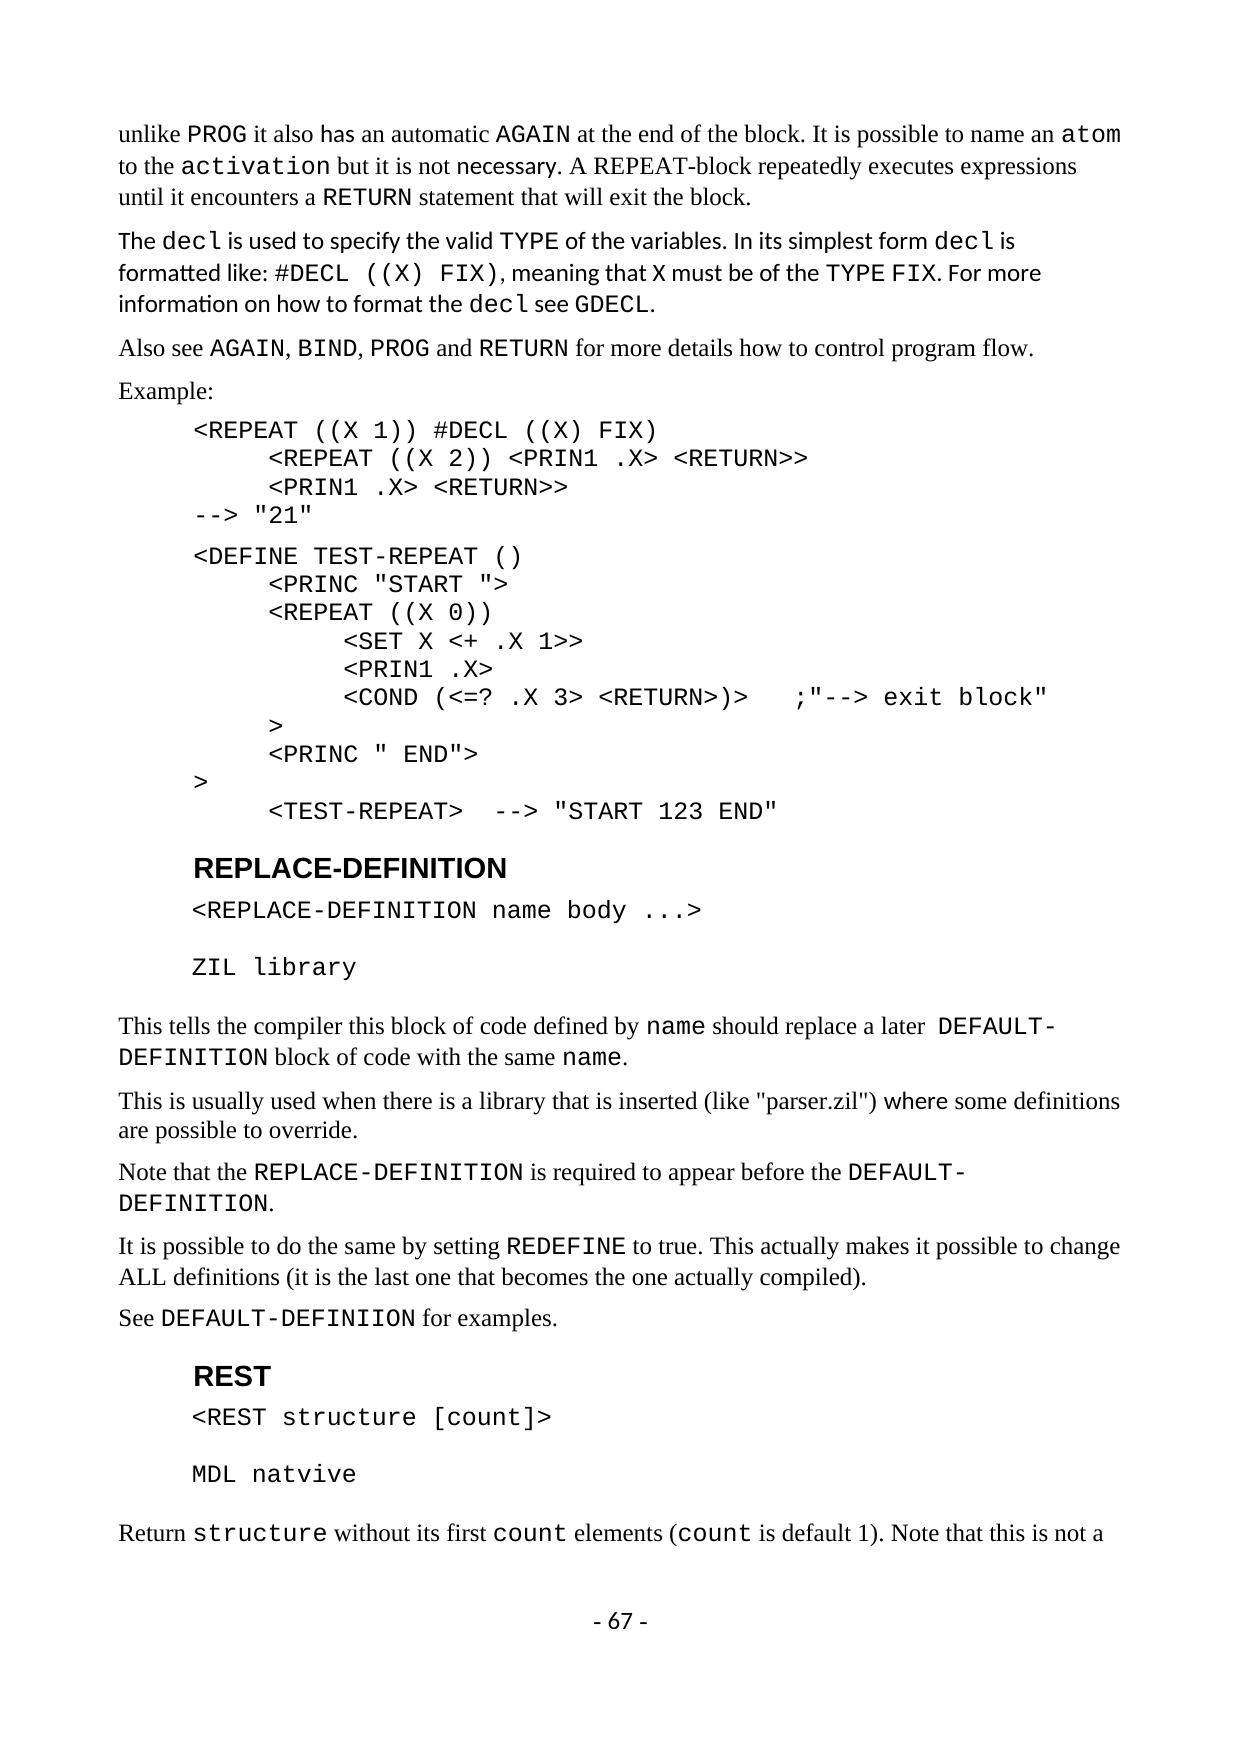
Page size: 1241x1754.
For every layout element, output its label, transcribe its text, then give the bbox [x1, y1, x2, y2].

subtitle REPLACE-DEFINITION [118, 852, 1122, 885]
text Also see AGAIN, BIND, PROG and RETURN for more details how to control program flow. [118, 333, 1122, 364]
text This is usually used when there is a library that is inserted (like "parser.zil") where some definitions are possible to override. [118, 1085, 1122, 1144]
subtitle REST [118, 1359, 1122, 1392]
text MDL natvive [192, 1462, 1122, 1490]
text It is possible to do the same by setting REDEFINE to true. This actually makes it possible to change ALL definitions (it is the last one that becomes the one actually compiled). [118, 1231, 1122, 1291]
text This tells the compiler this block of code defined by name should replace a later DEFAULT-DEFINITION block of code with the same name. [118, 1011, 1122, 1073]
text Return structure without its first count elements (count is default 1). Note that this is not a [118, 1518, 1122, 1549]
text <REST structure [count]> [192, 1405, 1122, 1433]
text <REPLACE-DEFINITION name body ...> [192, 898, 1122, 926]
text Example: [118, 376, 1122, 405]
text ZIL library [192, 954, 1122, 983]
text See DEFAULT-DEFINIION for examples. [118, 1303, 1122, 1334]
text unlike PROG it also has an automatic AGAIN at the end of the block. It is possible to name an atom to the activation but it is not necessary. A REPEAT-block repeatedly executes expressions until it encounters a RETURN statement that will exit the block. [118, 118, 1122, 212]
text <DEFINE TEST-REPEAT () <PRINC "START "> <REPEAT ((X 0)) <SET X <+ .X 1>> <PRIN1 .X> <COND (<=? .X 3> <RETURN>)> ;"--> exit block" > <PRINC " END"> > <TEST-REPEAT> --> "START 123 END" [118, 543, 1122, 827]
text The decl is used to specify the valid TYPE of the variables. In its simplest form decl is formatted like: #DECL ((X) FIX), meaning that X must be of the TYPE FIX. For more information on how to format the decl see GDECL. [118, 225, 1122, 320]
text Note that the REPLACE-DEFINITION is required to appear before the DEFAULT-DEFINITION. [118, 1157, 1122, 1218]
text <REPEAT ((X 1)) #DECL ((X) FIX) <REPEAT ((X 2)) <PRIN1 .X> <RETURN>> <PRIN1 .X> <RETURN>> --> "21" [118, 417, 1122, 531]
